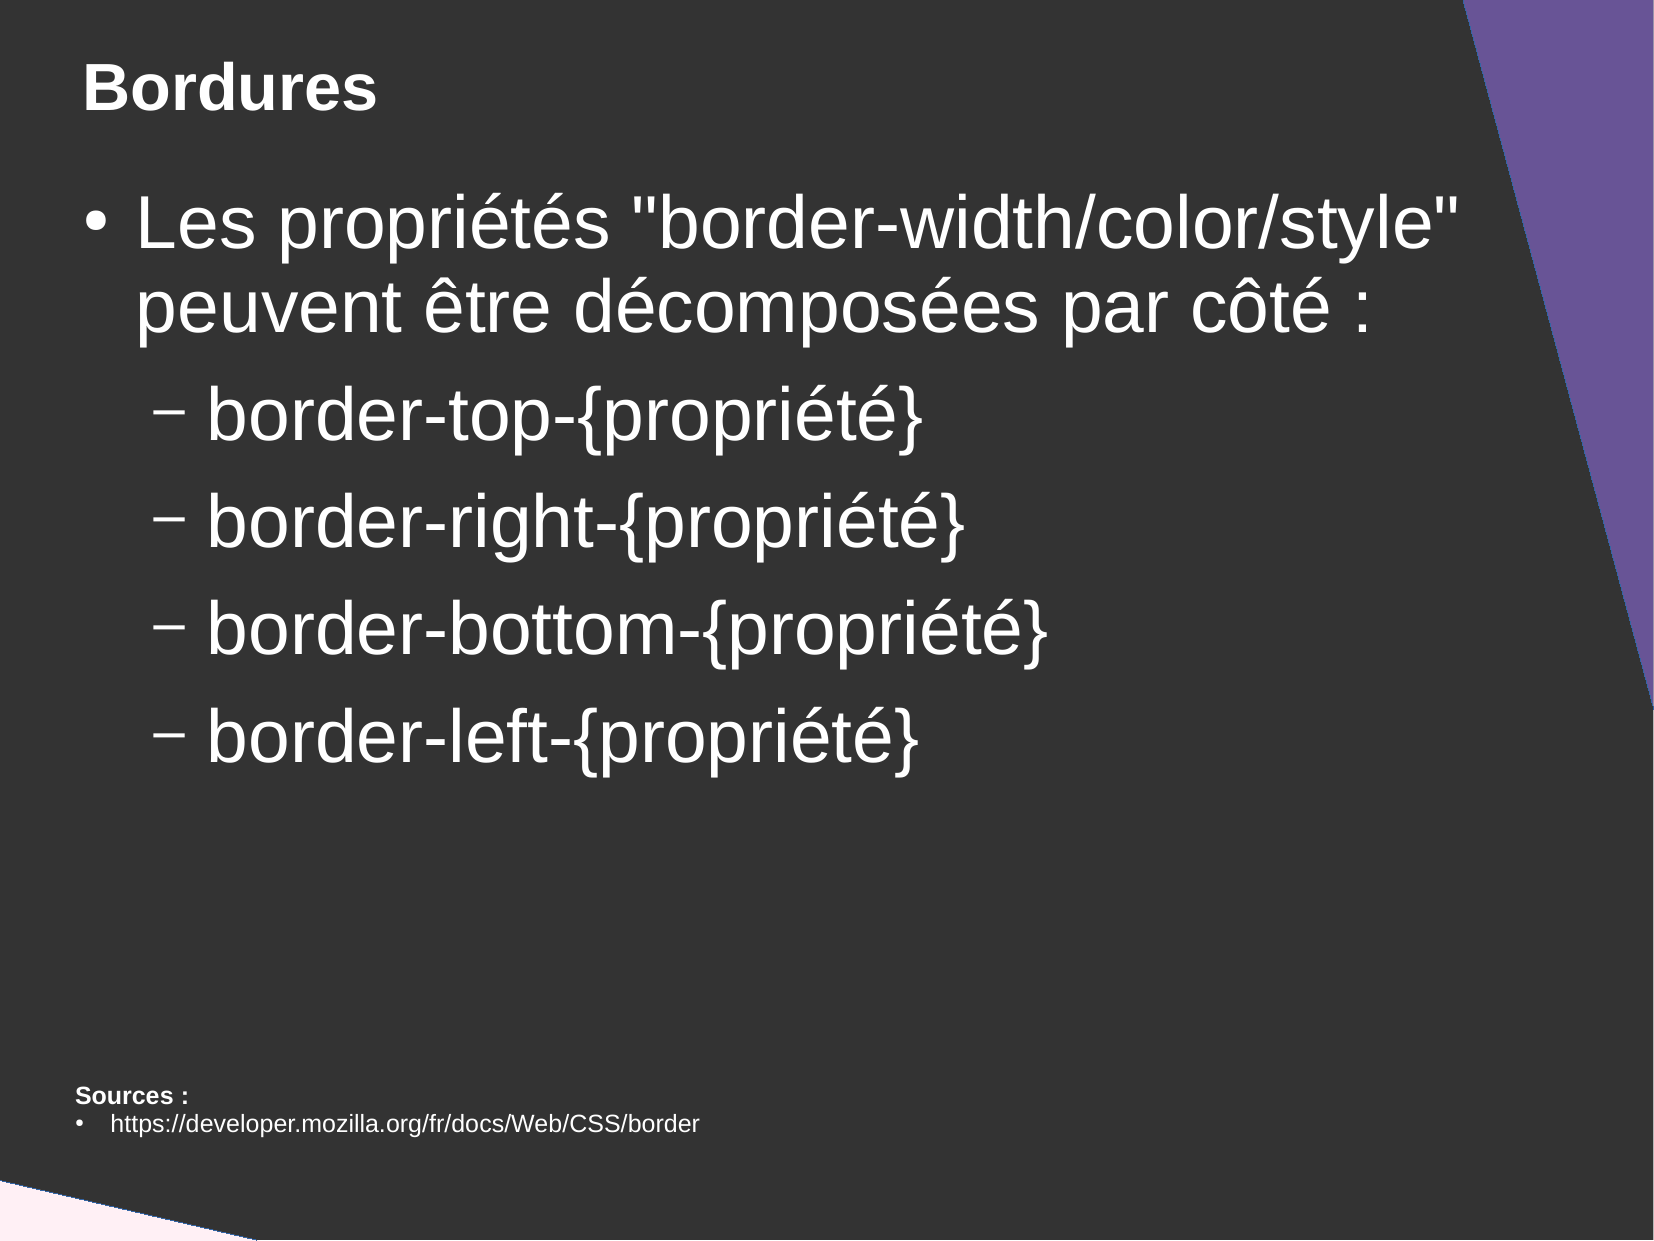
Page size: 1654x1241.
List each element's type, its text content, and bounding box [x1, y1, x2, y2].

title Bordures [82, 49, 1571, 130]
text_box [1463, 0, 1654, 710]
text_box Sources : https://developer.mozilla.org/fr/docs/Web/CSS/border [60, 1074, 1546, 1217]
text_box [0, 1180, 261, 1241]
list Les propriétés "border-width/color/style" peuvent être décomposées par côté : border-top-{propriété} border-right-{propriété} border-bottom-{propriété} border-left-{propriété} [64, 180, 1604, 815]
